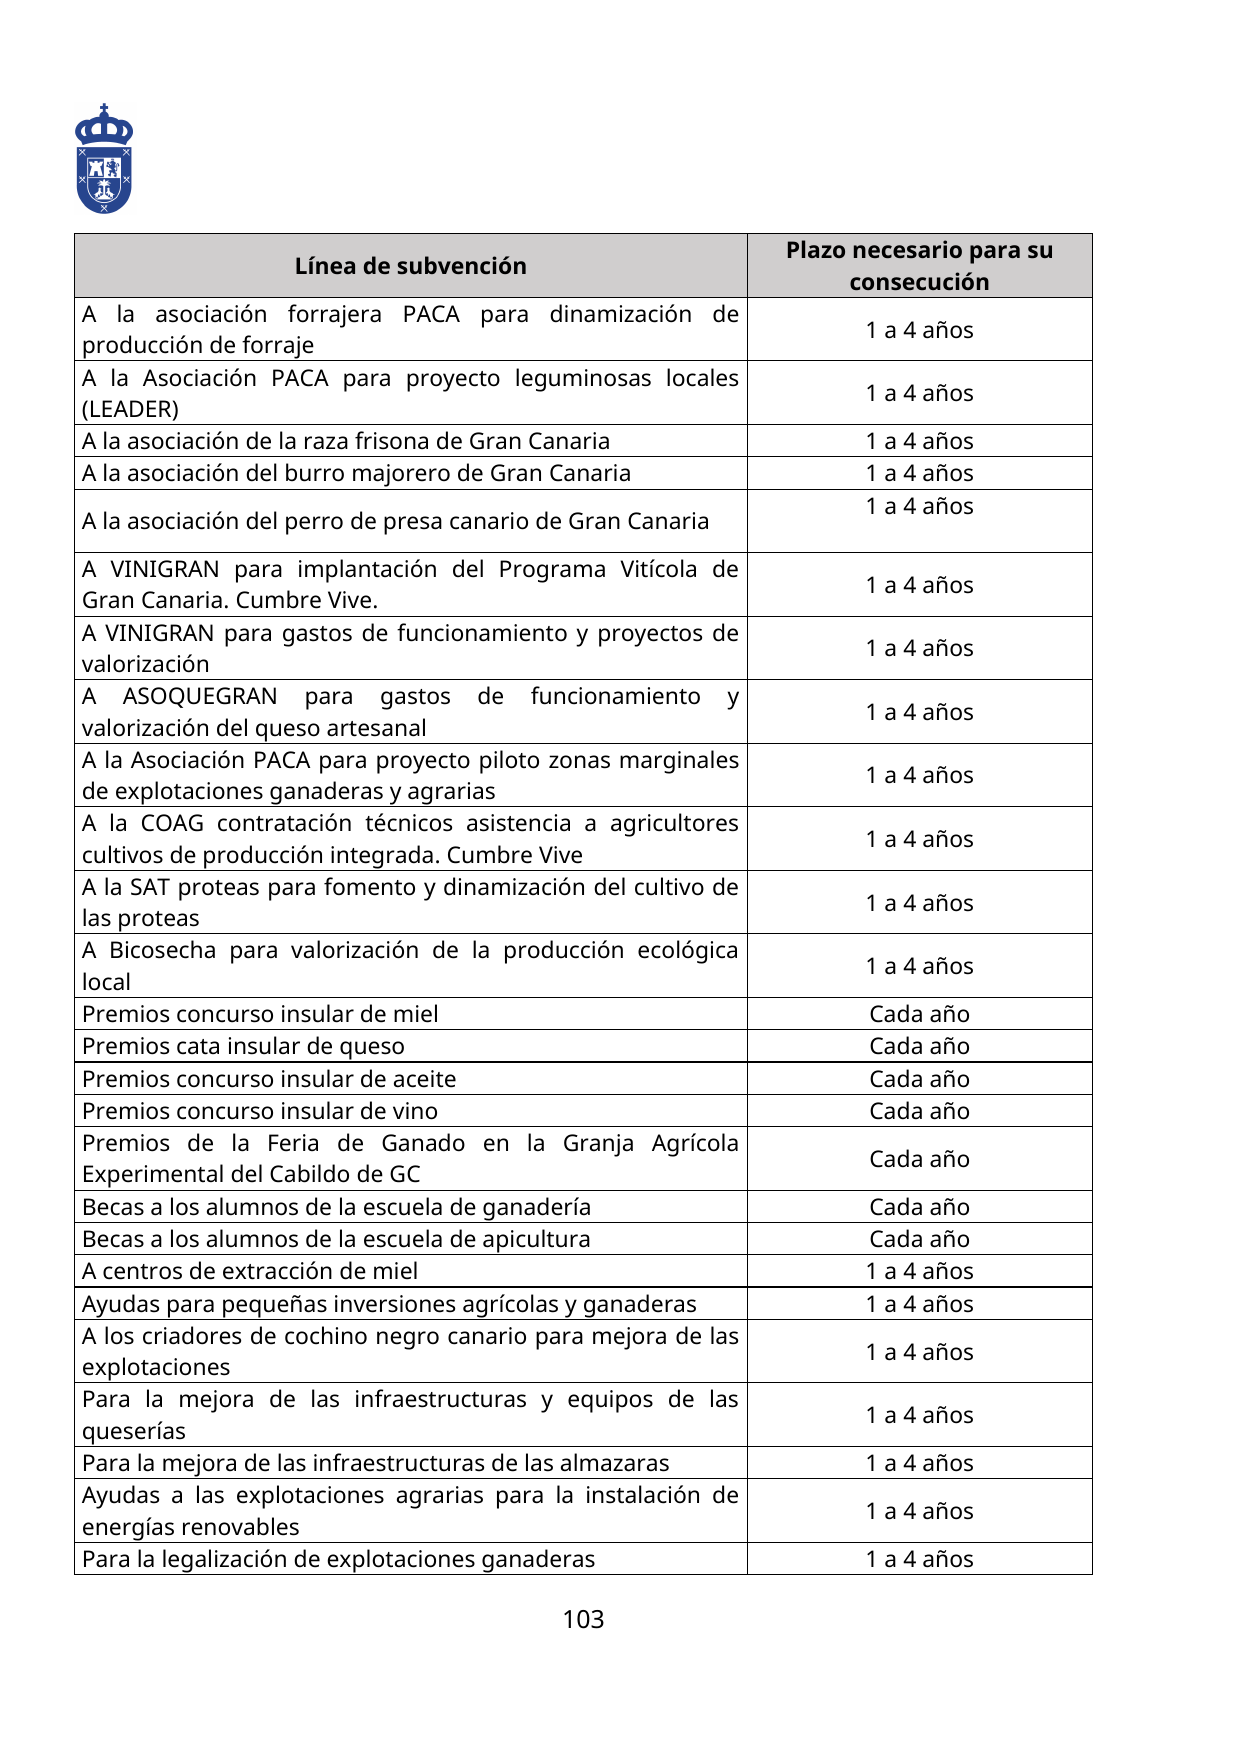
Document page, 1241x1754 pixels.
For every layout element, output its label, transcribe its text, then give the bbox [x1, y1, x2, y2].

picture [73, 102, 137, 215]
table_cell 1 a 4 años [748, 680, 1092, 743]
table_cell 1 a 4 años [748, 1383, 1092, 1446]
table_cell A VINIGRAN para gastos de funcionamiento y proyectos de valorización [75, 617, 747, 679]
table_cell Cada año [748, 1030, 1092, 1061]
table_cell A centros de extracción de miel [75, 1255, 747, 1286]
table_cell 1 a 4 años [748, 934, 1092, 997]
table_cell 1 a 4 años [748, 744, 1092, 806]
table_cell A los criadores de cochino negro canario para mejora de las explotaciones [75, 1320, 747, 1382]
table_cell Cada año [748, 1063, 1092, 1094]
table_cell Para la mejora de las infraestructuras de las almazaras [75, 1447, 747, 1478]
table_cell Becas a los alumnos de la escuela de apicultura [75, 1223, 747, 1254]
table_header Plazo necesario para su consecución [748, 234, 1092, 297]
table_cell Cada año [748, 998, 1092, 1029]
table_cell Para la legalización de explotaciones ganaderas [75, 1543, 747, 1574]
table_cell A la asociación de la raza frisona de Gran Canaria [75, 425, 747, 456]
table_cell A la Asociación PACA para proyecto piloto zonas marginales de explotaciones ganaderas y agrarias [75, 744, 747, 806]
table_cell 1 a 4 años [748, 807, 1092, 870]
table_cell Premios concurso insular de aceite [75, 1063, 747, 1094]
table_cell Premios concurso insular de miel [75, 998, 747, 1029]
table_cell 1 a 4 años [748, 457, 1092, 488]
table_cell 1 a 4 años [748, 490, 1092, 552]
table_cell A ASOQUEGRAN para gastos de funcionamiento y valorización del queso artesanal [75, 680, 747, 743]
table_cell Becas a los alumnos de la escuela de ganadería [75, 1191, 747, 1222]
table_cell 1 a 4 años [748, 1543, 1092, 1574]
table_cell A VINIGRAN para implantación del Programa Vitícola de Gran Canaria. Cumbre Vive. [75, 553, 747, 616]
table_cell 1 a 4 años [748, 1288, 1092, 1319]
table_cell 1 a 4 años [748, 553, 1092, 616]
table_cell Premios concurso insular de vino [75, 1095, 747, 1126]
table_cell A Bicosecha para valorización de la producción ecológica local [75, 934, 747, 997]
table_cell Ayudas a las explotaciones agrarias para la instalación de energías renovables [75, 1479, 747, 1542]
table_cell 1 a 4 años [748, 361, 1092, 424]
table_cell 1 a 4 años [748, 617, 1092, 679]
table_cell A la COAG contratación técnicos asistencia a agricultores cultivos de producción integrada. Cumbre Vive [75, 807, 747, 870]
table_cell 1 a 4 años [748, 1447, 1092, 1478]
table_cell A la Asociación PACA para proyecto leguminosas locales (LEADER) [75, 361, 747, 424]
table_cell 1 a 4 años [748, 298, 1092, 360]
table_cell 1 a 4 años [748, 1320, 1092, 1382]
table_cell Para la mejora de las infraestructuras y equipos de las queserías [75, 1383, 747, 1446]
table_cell Premios cata insular de queso [75, 1030, 747, 1061]
table_cell Ayudas para pequeñas inversiones agrícolas y ganaderas [75, 1288, 747, 1319]
table_cell 1 a 4 años [748, 871, 1092, 933]
table_cell Premios de la Feria de Ganado en la Granja Agrícola Experimental del Cabildo de GC [75, 1127, 747, 1189]
table_cell Cada año [748, 1127, 1092, 1189]
table_cell A la asociación del perro de presa canario de Gran Canaria [75, 490, 747, 552]
table_cell Cada año [748, 1095, 1092, 1126]
table_cell Cada año [748, 1223, 1092, 1254]
table_cell Cada año [748, 1191, 1092, 1222]
table_cell A la asociación del burro majorero de Gran Canaria [75, 457, 747, 488]
table_header Línea de subvención [75, 234, 747, 297]
table_cell A la SAT proteas para fomento y dinamización del cultivo de las proteas [75, 871, 747, 933]
table_cell 1 a 4 años [748, 1255, 1092, 1286]
table_cell 1 a 4 años [748, 1479, 1092, 1542]
table_cell 1 a 4 años [748, 425, 1092, 456]
table_cell A la asociación forrajera PACA para dinamización de producción de forraje [75, 298, 747, 360]
